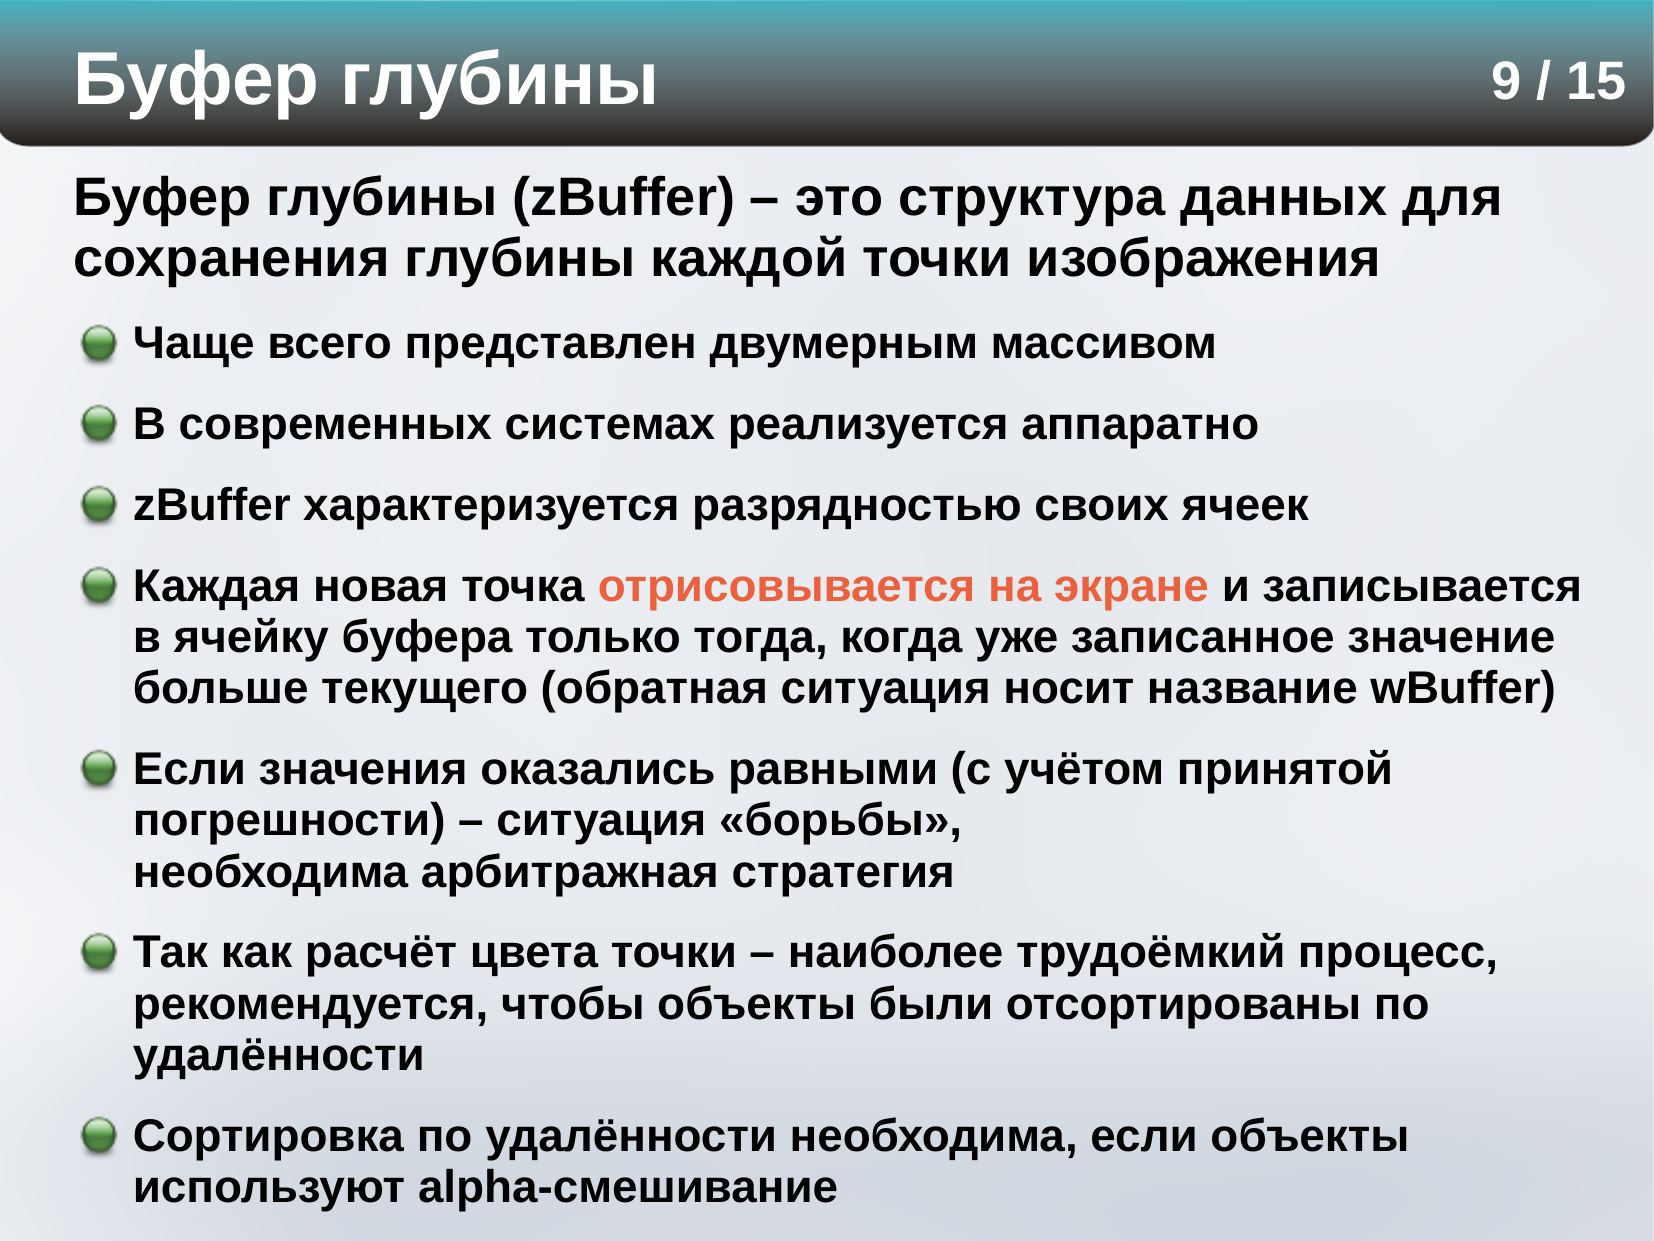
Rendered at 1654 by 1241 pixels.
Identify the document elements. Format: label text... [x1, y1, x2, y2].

text_box Буфер глубины [59, 29, 916, 129]
text_box Буфер глубины (zBuffer) – это структура данных для сохранения глубины каждой точки изображения Чаще всего представлен двумерным массивом В современных системах реализуется аппаратно zBuffer характеризуется разрядностью своих ячеек Каждая новая точка отрисовывается на экране и записывается в ячейку буфера только тогда, когда уже записанное значение больше текущего (обратная ситуация носит название wBuffer) Если значения оказались равными (с учётом принятой погрешности) – ситуация «борьбы», необходима арбитражная стратегия Так как расчёт цвета точки – наиболее трудоёмкий процесс, рекомендуется, чтобы объекты были отсортированы по удалённости Сортировка по удалённости необходима, если объекты используют alpha-смешивание [59, 159, 1625, 1220]
picture [0, 0, 1654, 1241]
text_box <номер> / 15 [1476, 42, 1654, 179]
